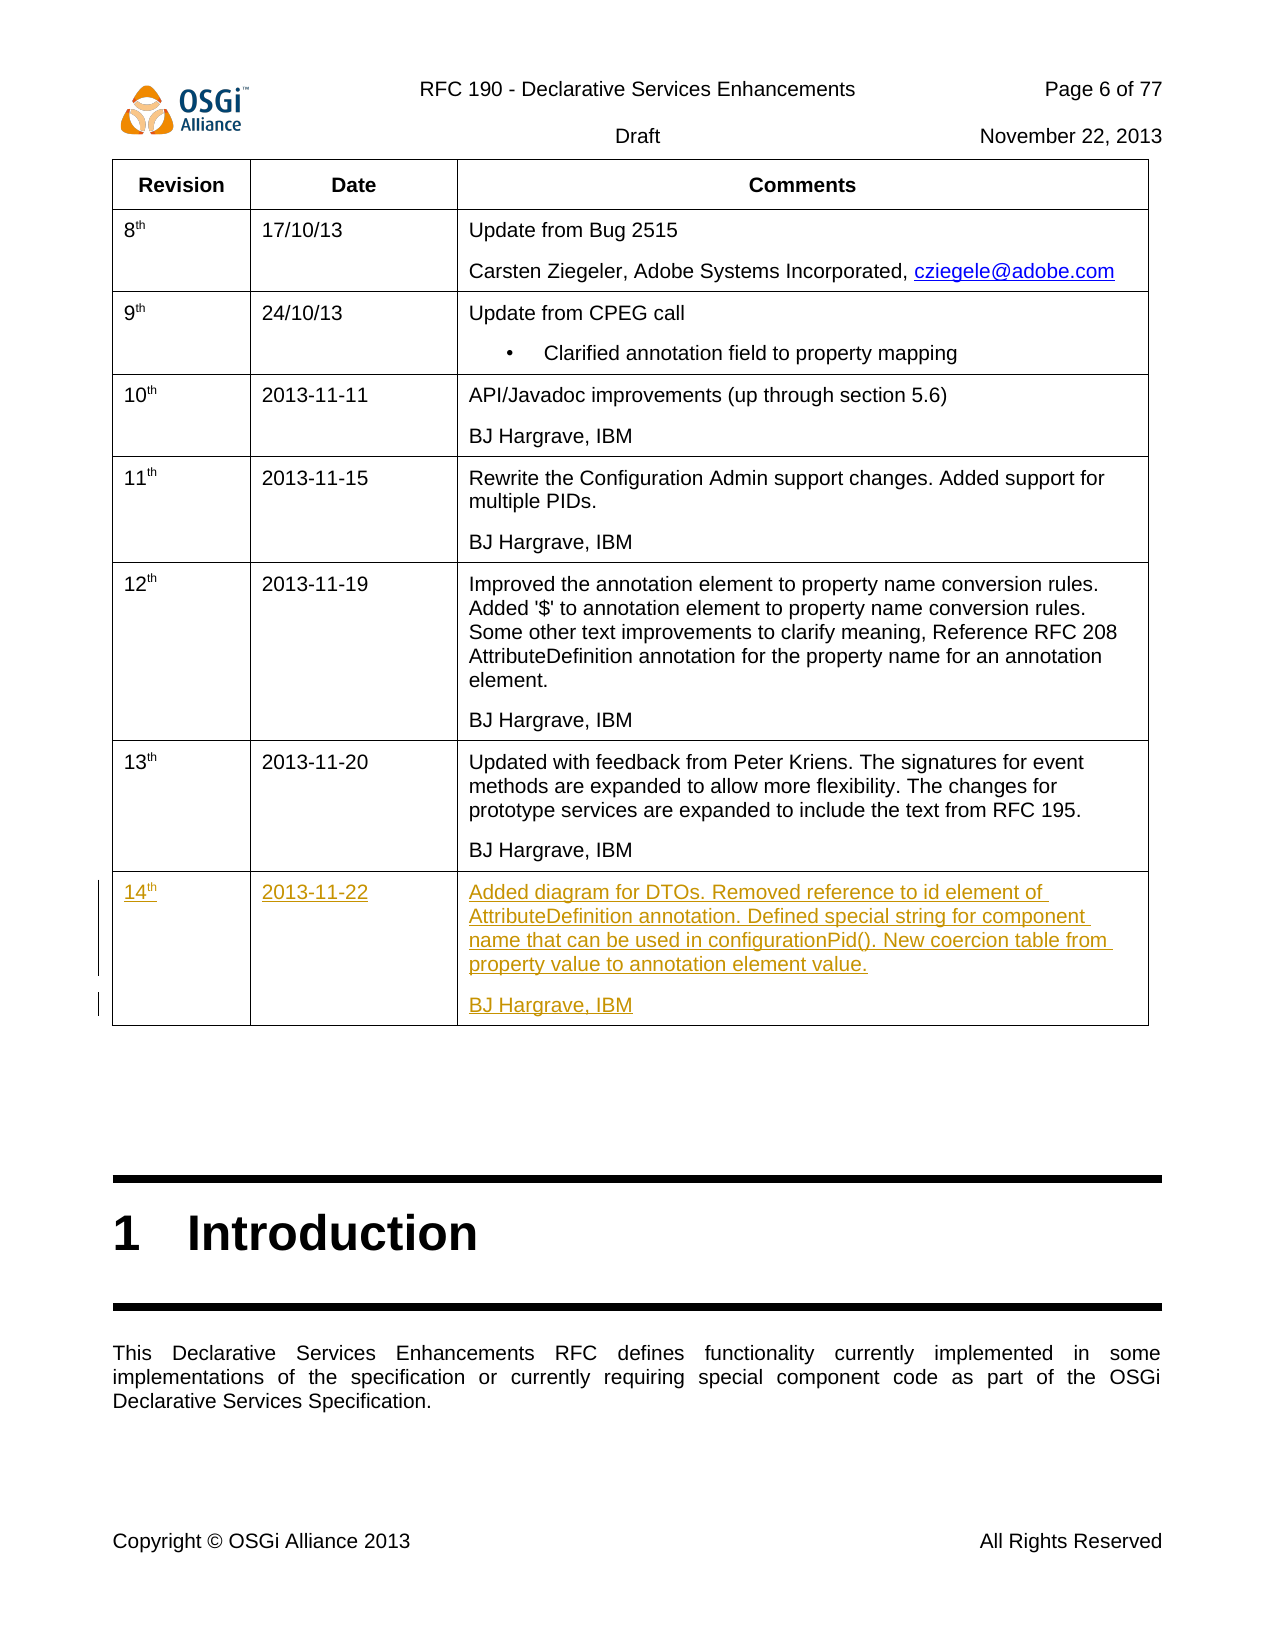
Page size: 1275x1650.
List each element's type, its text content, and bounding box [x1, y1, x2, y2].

text This Declarative Services Enhancements RFC defines functionality currently implemented in some implementations of the specification or currently requiring special component code as part of the OSGi Declarative Services Specification. [112, 1341, 1162, 1412]
table_cell API/Javadoc improvements (up through section 5.6) BJ Hargrave, IBM [458, 375, 1148, 456]
table_cell Updated with feedback from Peter Kriens. The signatures for event methods are expanded to allow more flexibility. The changes for prototype services are expanded to include the text from RFC 195. BJ Hargrave, IBM [458, 741, 1148, 871]
table_cell Improved the annotation element to property name conversion rules. Added '$' to annotation element to property name conversion rules. Some other text improvements to clarify meaning, Reference RFC 208 AttributeDefinition annotation for the property name for an annotation element. BJ Hargrave, IBM [458, 563, 1148, 740]
table_cell 12th [113, 563, 250, 740]
table_cell Update from Bug 2515 Carsten Ziegeler, Adobe Systems Incorporated, cziegele@adobe.com [458, 210, 1148, 291]
table_cell Update from CPEG call Clarified annotation field to property mapping [458, 292, 1148, 374]
table_cell 2013-11-15 [251, 457, 457, 562]
table_cell Added diagram for DTOs. Removed reference to id element of AttributeDefinition annotation. Defined special string for component name that can be used in configurationPid(). New coercion table from property value to annotation element value. BJ Hargrave, IBM [458, 872, 1148, 1025]
table_cell 2013-11-11 [251, 375, 457, 456]
table_cell 2013-11-19 [251, 563, 457, 740]
table_cell 14th [113, 872, 250, 1025]
table_cell 8th [113, 210, 250, 291]
table_cell 2013-11-20 [251, 741, 457, 871]
subtitle Introduction [112, 1176, 1162, 1311]
table_header Comments [458, 160, 1148, 209]
table_cell 10th [113, 375, 250, 456]
table_cell 9th [113, 292, 250, 374]
table_header Date [251, 160, 457, 209]
table_cell 2013-11-22 [251, 872, 457, 1025]
table_cell 17/10/13 [251, 210, 457, 291]
table_cell 11th [113, 457, 250, 562]
table_cell Rewrite the Configuration Admin support changes. Added support for multiple PIDs. BJ Hargrave, IBM [458, 457, 1148, 562]
picture [113, 78, 257, 142]
table_cell 13th [113, 741, 250, 871]
table_header Revision [113, 160, 250, 209]
table_cell 24/10/13 [251, 292, 457, 374]
